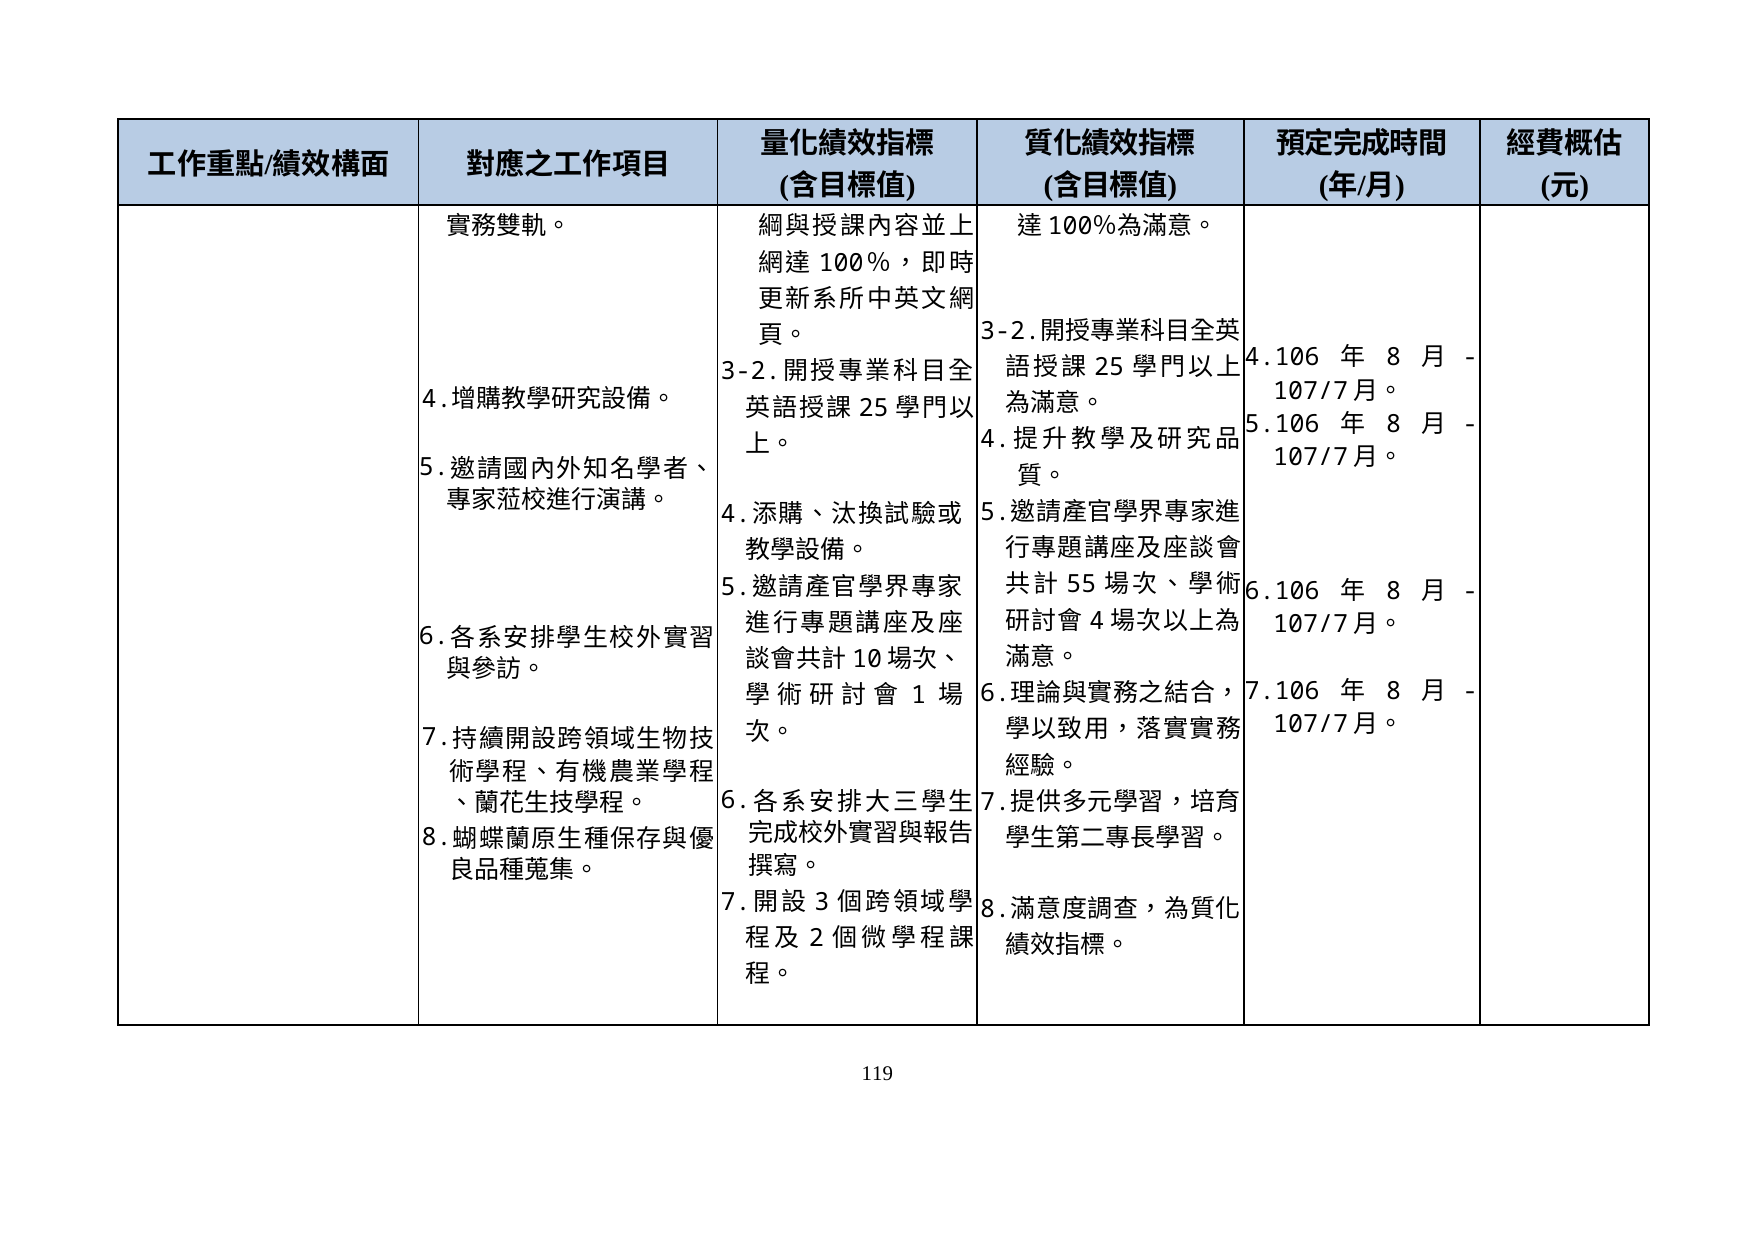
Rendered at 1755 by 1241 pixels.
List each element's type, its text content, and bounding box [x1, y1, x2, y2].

table_cell [1481, 206, 1648, 1024]
table_header 量化績效指標 (含目標值) [718, 120, 976, 204]
table_cell 實務雙軌。 4.增購教學研究設備。 5.邀請國內外知名學者、 專家蒞校進行演講。 6.各系安排學生校外實習與參訪。 7.持續開設跨領域生物技 術學程、有機農業學程 、蘭花生技學程。 8.蝴蝶蘭原生種保存與優良品種蒐集。 [419, 206, 717, 1024]
table_cell 4.106年8月-107/7月。 5.106年8月-107/7月。 6.106年8月-107/7月。 7.106年8月-107/7月。 [1245, 206, 1479, 1024]
table_header 質化績效指標 (含目標值) [978, 120, 1243, 204]
table_header 預定完成時間 (年/月) [1245, 120, 1479, 204]
table_header 工作重點/績效構面 [119, 120, 418, 204]
table_cell [119, 206, 418, 1024]
table_header 經費概估 (元) [1481, 120, 1648, 204]
table_cell 達100％為滿意。 3-2.開授專業科目全英語授課25學門以上為滿意。 4.提升教學及研究品質。 5.邀請產官學界專家進行專題講座及座談會共計55場次、學術研討會4場次以上為滿意。 6.理論與實務之結合，學以致用，落實實務經驗。 7.提供多元學習，培育學生第二專長學習。 8.滿意度調查，為質化績效指標。 [978, 206, 1243, 1024]
table_cell 綱與授課內容並上網達100％，即時更新系所中英文網頁。 3-2.開授專業科目全英語授課25學門以上。 4.添購、汰換試驗或教學設備。 5.邀請產官學界專家進行專題講座及座談會共計10場次、學術研討會1場次。 6.各系安排大三學生完成校外實習與報告撰寫。 7.開設3個跨領域學程及2個微學程課程。 [718, 206, 976, 1024]
table_header 對應之工作項目 [419, 120, 717, 204]
